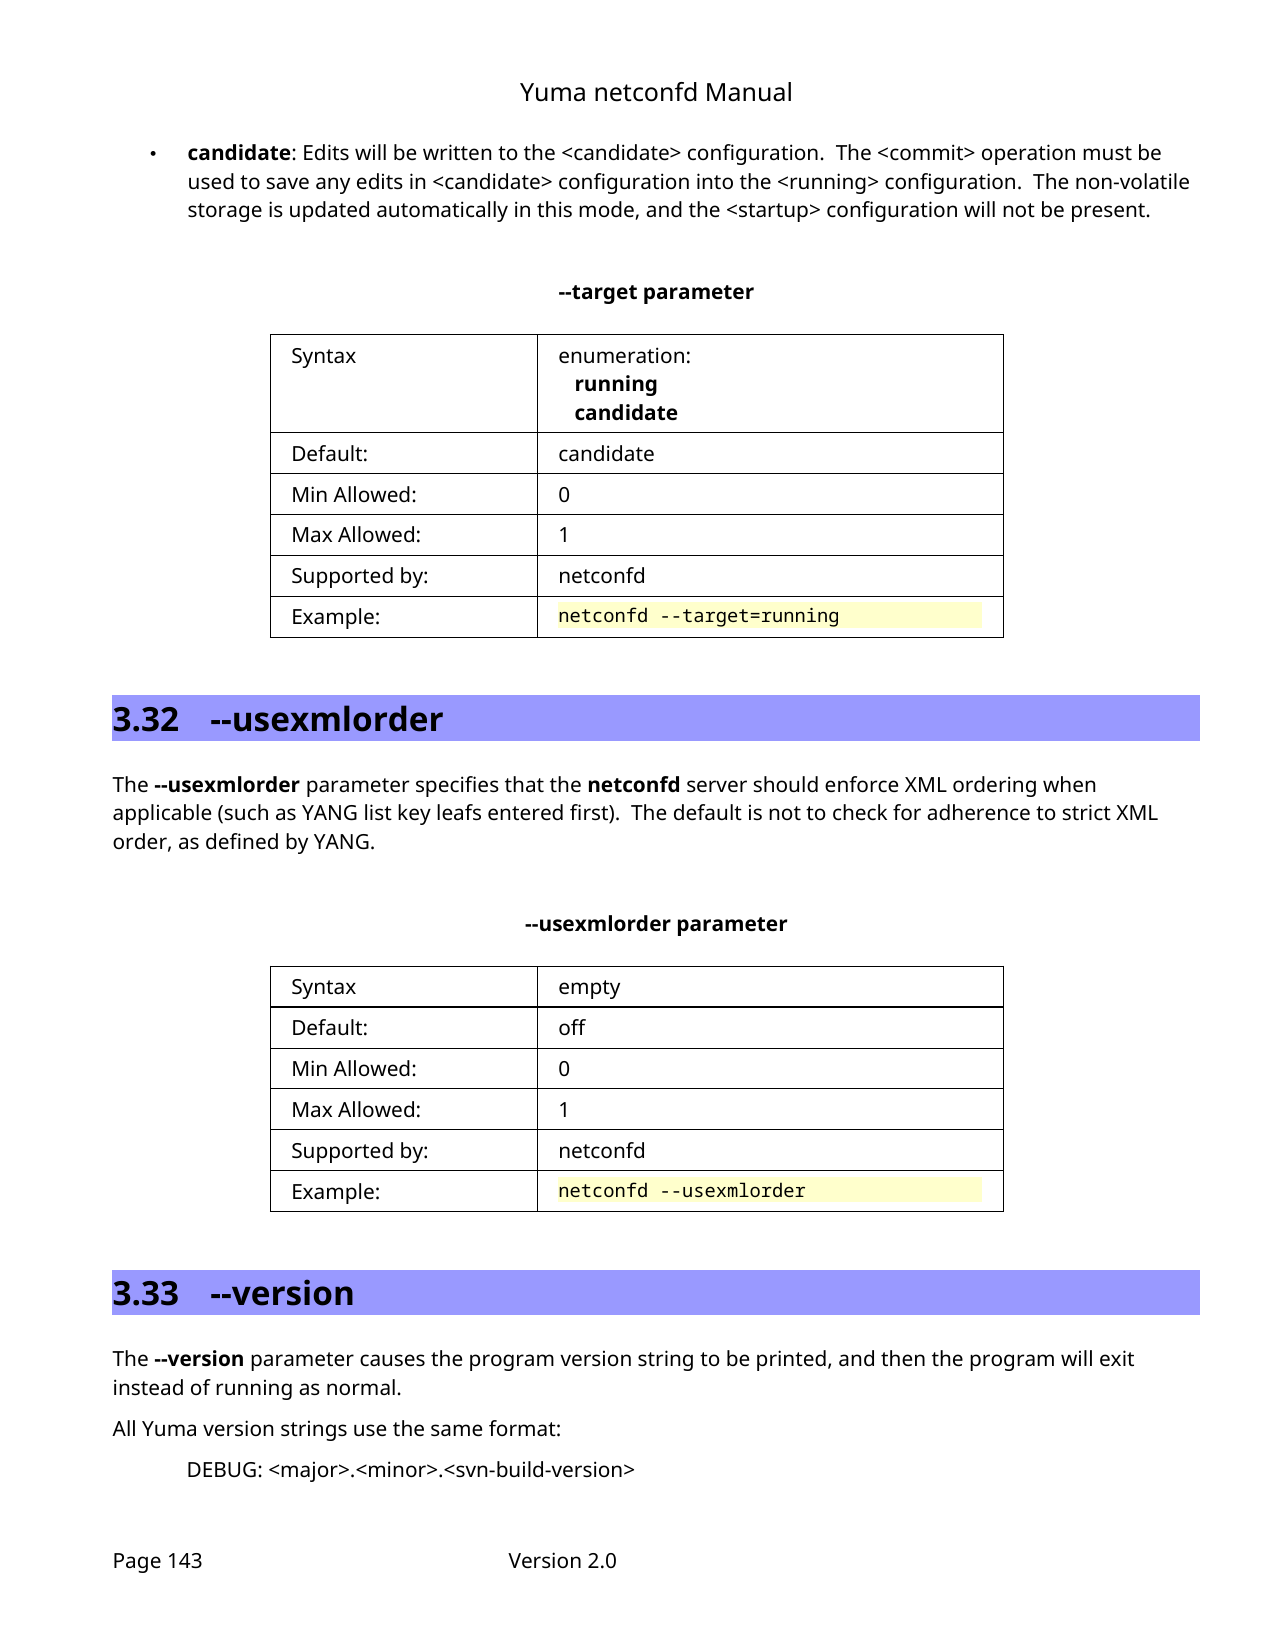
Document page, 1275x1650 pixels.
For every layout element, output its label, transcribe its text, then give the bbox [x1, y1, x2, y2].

table_header Syntax [271, 967, 537, 1006]
table_cell netconfd [538, 1130, 1003, 1170]
table_cell Min Allowed: [271, 474, 537, 514]
table_header enumeration: running candidate [538, 335, 1003, 432]
table_cell Supported by: [271, 556, 537, 596]
table_cell Min Allowed: [271, 1049, 537, 1088]
table_cell 0 [538, 474, 1003, 514]
table_header Syntax [271, 335, 537, 432]
table_cell 1 [538, 1089, 1003, 1129]
table_header empty [538, 967, 1003, 1006]
subtitle --version [112, 1270, 1200, 1315]
table_cell netconfd --usexmlorder [538, 1171, 1003, 1211]
table_cell Max Allowed: [271, 1089, 537, 1129]
subtitle --target parameter [127, 277, 1185, 306]
subtitle --usexmlorder [112, 695, 1200, 741]
text All Yuma version strings use the same format: [112, 1414, 1200, 1442]
table_cell Supported by: [271, 1130, 537, 1170]
text DEBUG: <major>.<minor>.<svn-build-version> [112, 1455, 1200, 1483]
table_cell netconfd --target=running [538, 597, 1003, 637]
table_cell candidate [538, 433, 1003, 473]
table_cell off [538, 1008, 1003, 1047]
text The --version parameter causes the program version string to be printed, and then the program will exit instead of running as normal. [112, 1344, 1200, 1401]
table_cell Default: [271, 433, 537, 473]
table_cell 1 [538, 515, 1003, 555]
table_cell netconfd [538, 556, 1003, 596]
subtitle --usexmlorder parameter [127, 909, 1185, 937]
text The --usexmlorder parameter specifies that the netconfd server should enforce XML ordering when applicable (such as YANG list key leafs entered first). The default is not to check for adherence to strict XML order, as defined by YANG. [112, 770, 1200, 855]
table_cell Default: [271, 1008, 537, 1047]
table_cell Example: [271, 1171, 537, 1211]
list candidate: Edits will be written to the <candidate> configuration. The <commit> operation must be used to save any edits in <candidate> configuration into the <running> configuration. The non-volatile storage is updated automatically in this mode, and the <startup> configuration will not be present. [150, 138, 1200, 224]
table_cell Max Allowed: [271, 515, 537, 555]
table_cell 0 [538, 1049, 1003, 1088]
table_cell Example: [271, 597, 537, 637]
